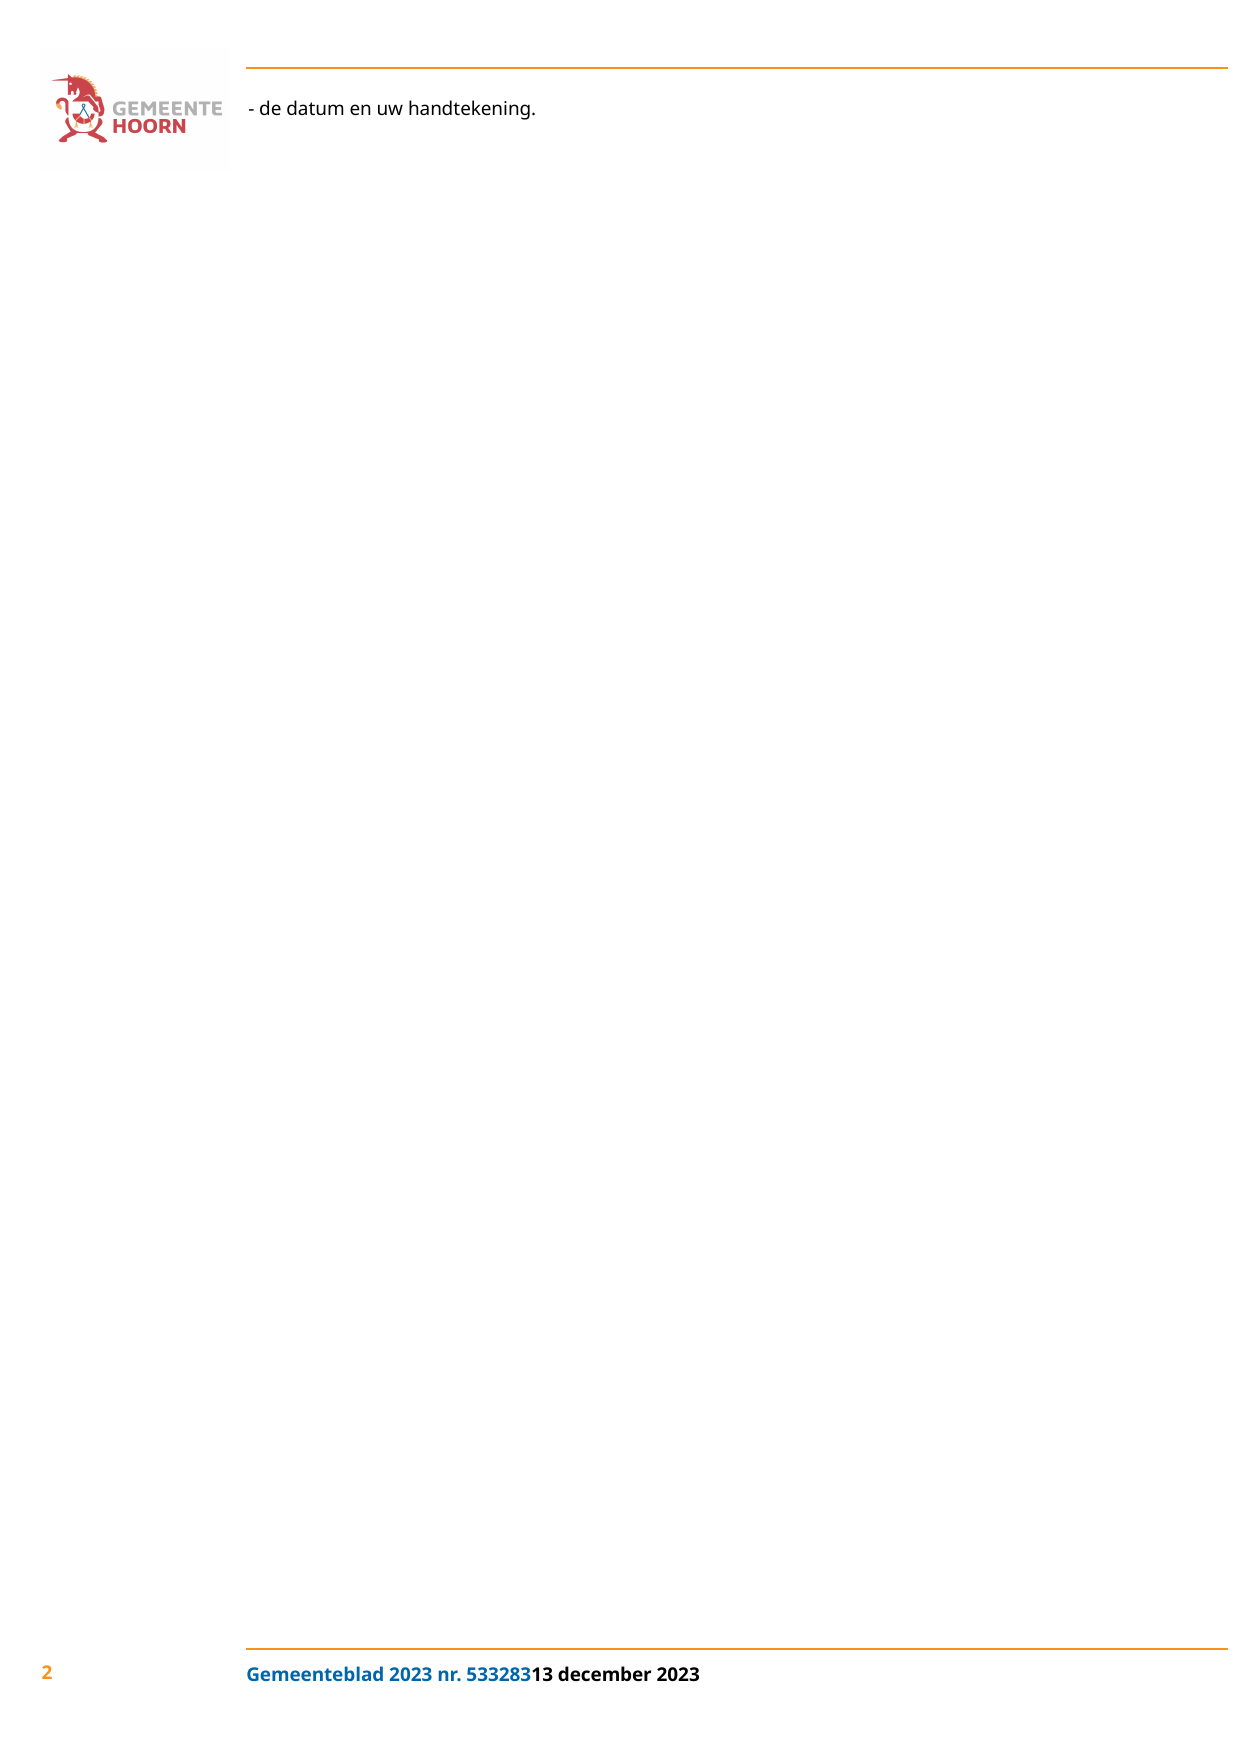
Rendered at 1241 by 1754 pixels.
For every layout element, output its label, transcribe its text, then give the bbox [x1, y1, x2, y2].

text - de datum en uw handtekening. [248, 95, 1152, 121]
picture [41, 47, 231, 172]
